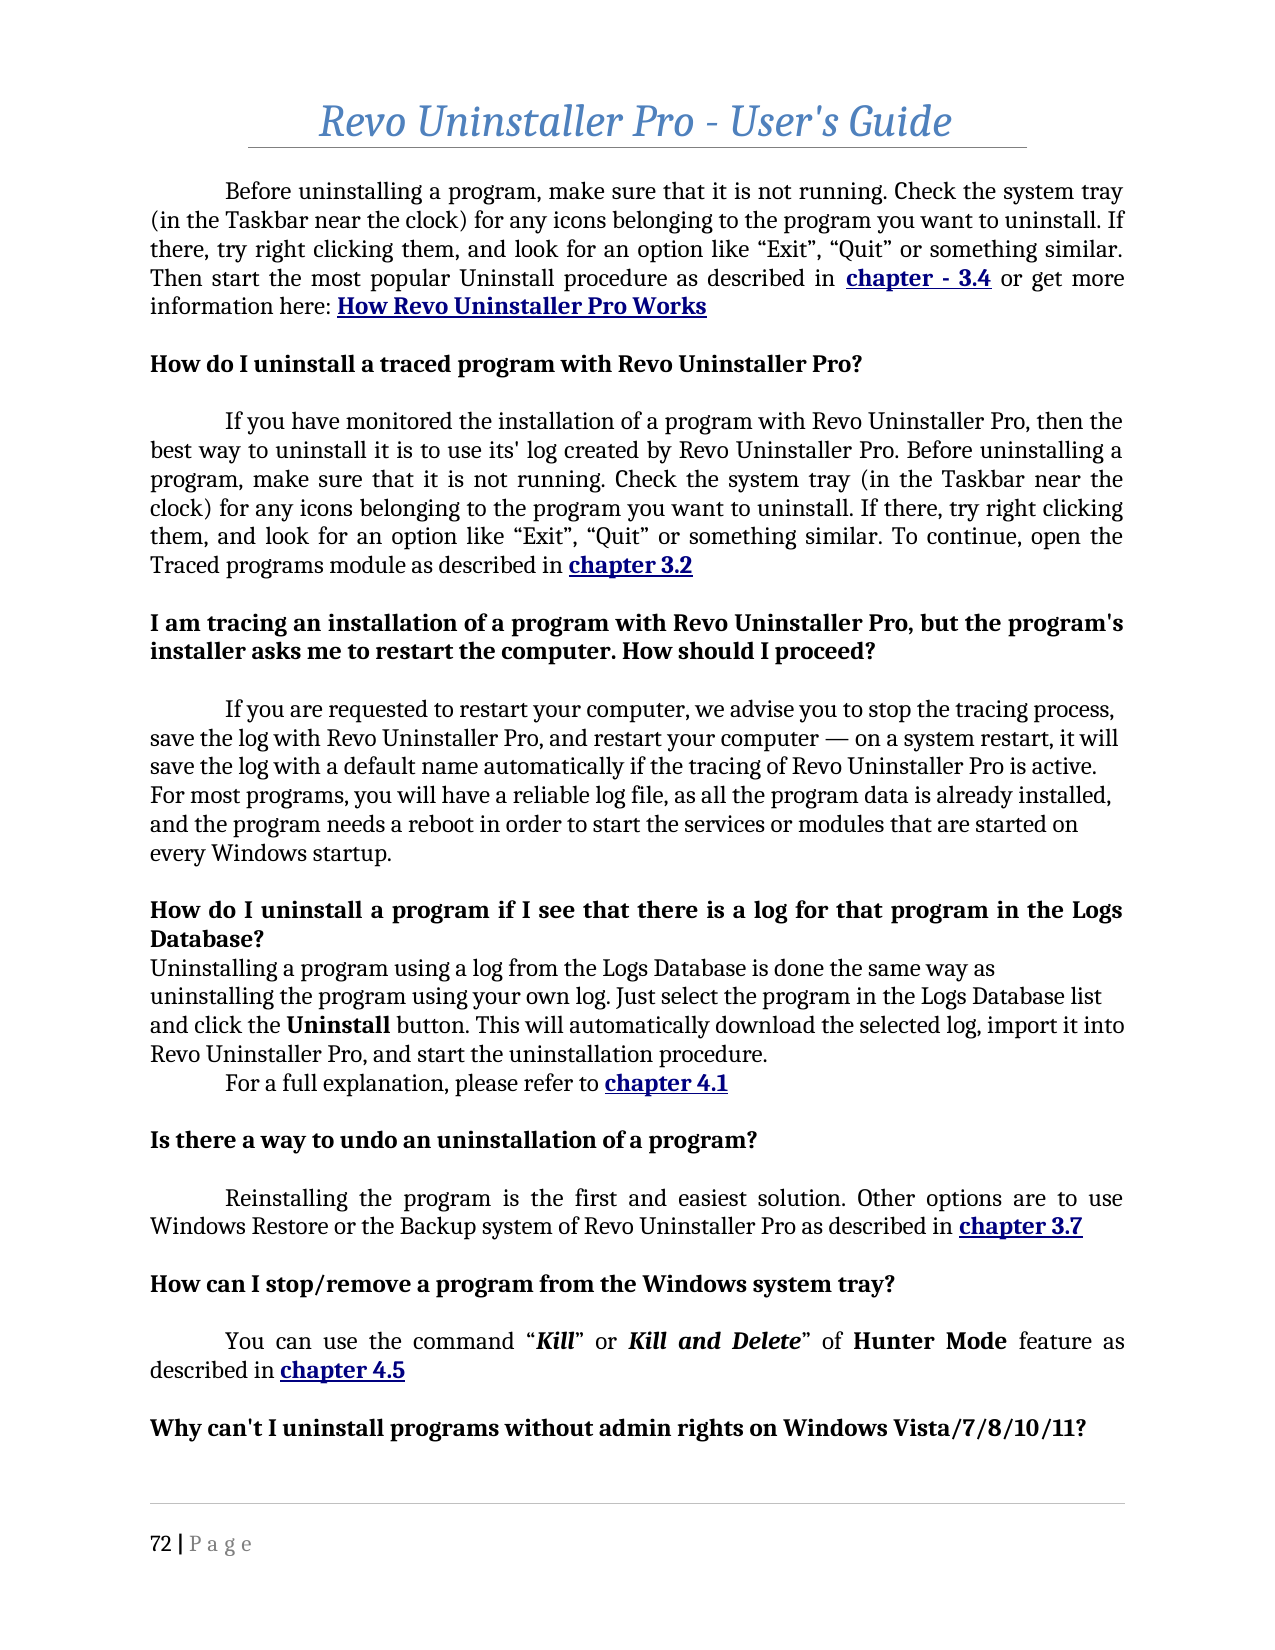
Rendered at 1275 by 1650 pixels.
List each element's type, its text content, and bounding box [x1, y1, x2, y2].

text How do I uninstall a program if I see that there is a log for that program in the Logs Database? [150, 896, 1125, 953]
text How do I uninstall a traced program with Revo Uninstaller Pro? [150, 350, 1125, 378]
text How can I stop/remove a program from the Windows system tray? [150, 1270, 1125, 1298]
text Why can't I uninstall programs without admin rights on Windows Vista/7/8/10/11? [150, 1413, 1125, 1442]
text Uninstalling a program using a log from the Logs Database is done the same way as uninstalling the program using your own log. Just select the program in the Logs Database list and click the Uninstall button. This will automatically download the selected log, import it into Revo Uninstaller Pro, and start the uninstallation procedure. [150, 953, 1125, 1068]
text If you are requested to restart your computer, we advise you to stop the tracing process, save the log with Revo Uninstaller Pro, and restart your computer — on a system restart, it will save the log with a default name automatically if the tracing of Revo Uninstaller Pro is active. [150, 695, 1125, 781]
text For most programs, you will have a reliable log file, as all the program data is already installed, and the program needs a reboot in order to start the services or modules that are started on every Windows startup. [150, 781, 1125, 867]
text For a full explanation, please refer to chapter 4.1 [150, 1068, 1125, 1097]
text Before uninstalling a program, make sure that it is not running. Check the system tray (in the Taskbar near the clock) for any icons belonging to the program you want to uninstall. If there, try right clicking them, and look for an option like “Exit”, “Quit” or something similar. Then start the most popular Uninstall procedure as described in chapter - 3.4 or get more information here: How Revo Uninstaller Pro Works [150, 177, 1125, 321]
text You can use the command “Kill” or Kill and Delete” of Hunter Mode feature as described in chapter 4.5 [150, 1327, 1125, 1385]
text If you have monitored the installation of a program with Revo Uninstaller Pro, then the best way to uninstall it is to use its' log created by Revo Uninstaller Pro. Before uninstalling a program, make sure that it is not running. Check the system tray (in the Taskbar near the clock) for any icons belonging to the program you want to uninstall. If there, try right clicking them, and look for an option like “Exit”, “Quit” or something similar. To continue, open the Traced programs module as described in chapter 3.2 [150, 407, 1125, 580]
text I am tracing an installation of a program with Revo Uninstaller Pro, but the program's installer asks me to restart the computer. How should I proceed? [150, 608, 1125, 666]
text Is there a way to undo an uninstallation of a program? [150, 1126, 1125, 1155]
text Reinstalling the program is the first and easiest solution. Other options are to use Windows Restore or the Backup system of Revo Uninstaller Pro as described in chapter 3.7 [150, 1183, 1125, 1241]
